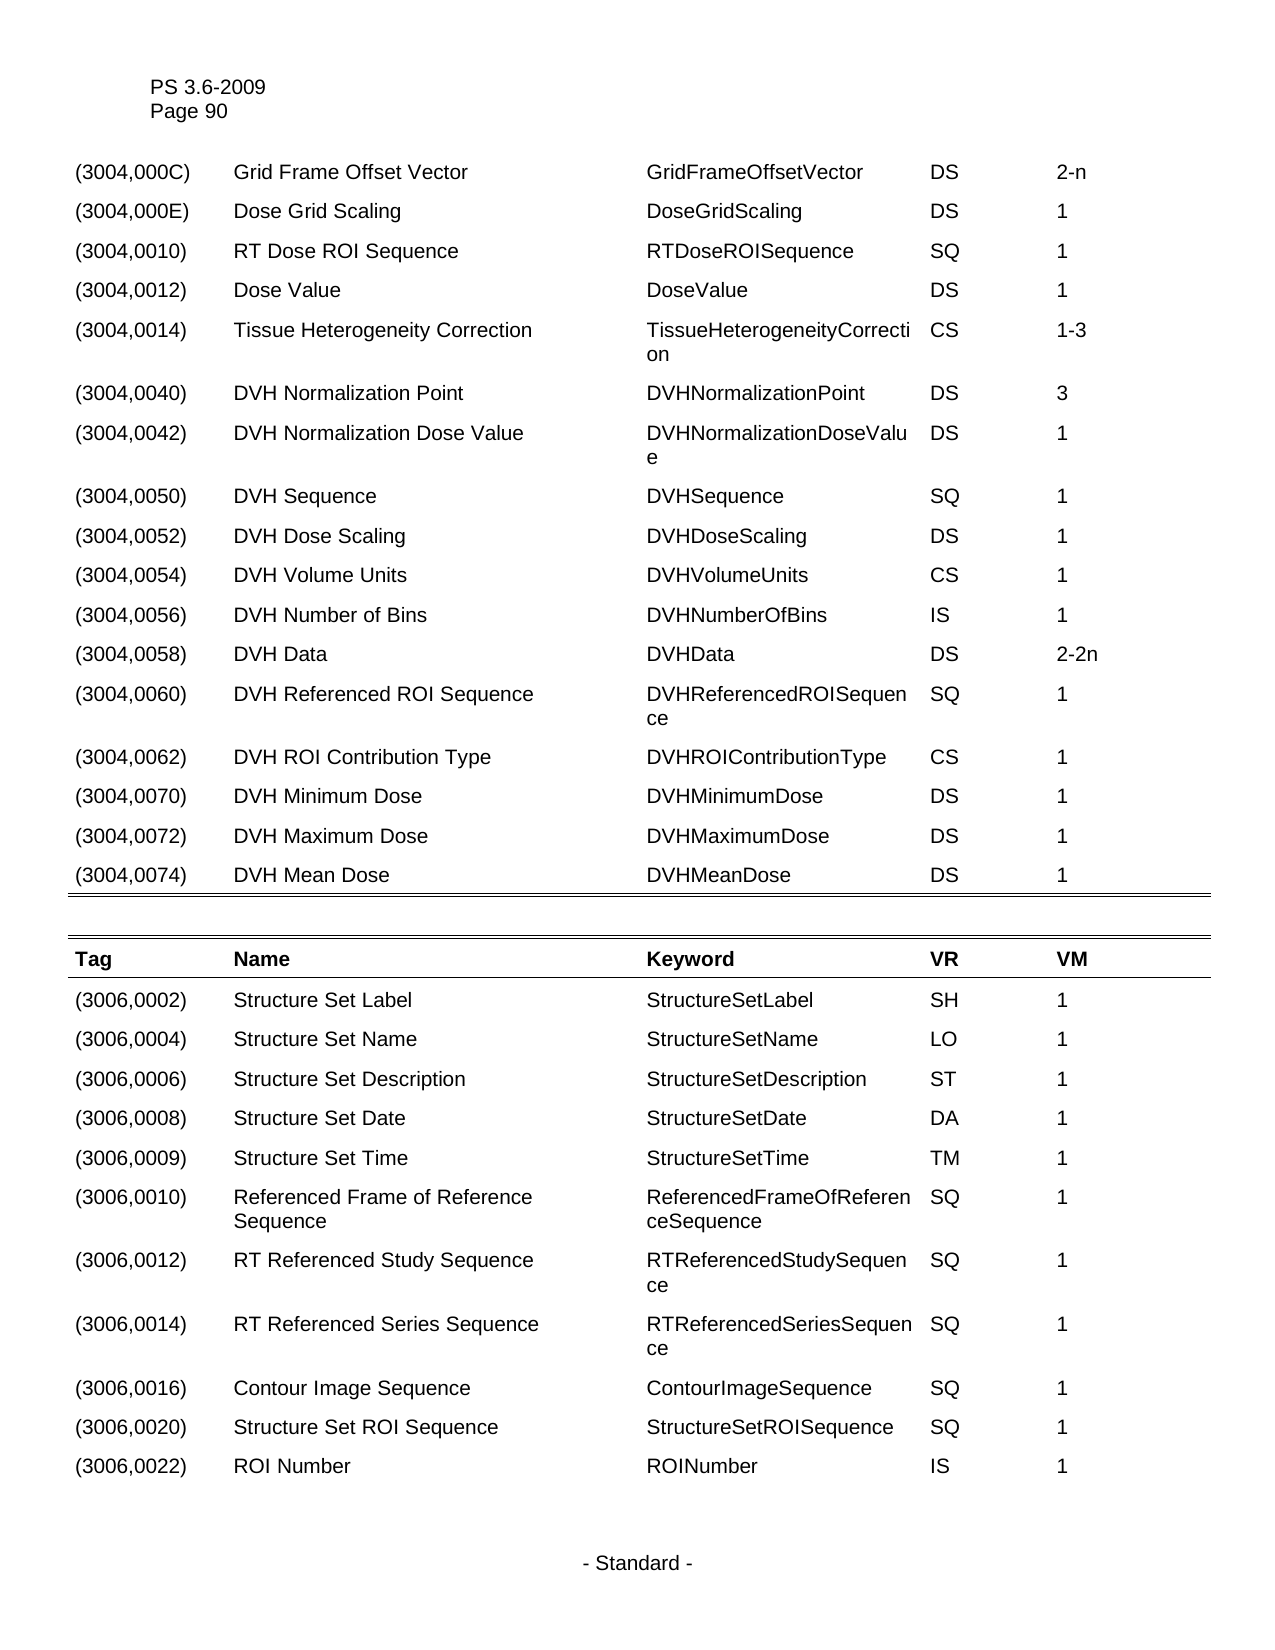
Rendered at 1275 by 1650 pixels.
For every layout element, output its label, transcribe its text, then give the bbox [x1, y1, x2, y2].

table_cell (3004,0070) [68, 775, 226, 814]
table_cell SH [923, 978, 1049, 1017]
table_cell DVHROIContributionType [639, 735, 923, 775]
table_cell DA [923, 1096, 1049, 1136]
table_cell SQ [923, 229, 1049, 268]
table_cell StructureSetDescription [639, 1057, 923, 1096]
table_cell [1116, 775, 1211, 814]
table_cell 1 [1049, 854, 1116, 893]
table_cell RTReferencedStudySequence [639, 1239, 923, 1302]
table_cell [923, 897, 1049, 935]
table_cell (3006,0016) [68, 1366, 226, 1405]
table_cell DS [923, 150, 1049, 189]
table_cell DVH ROI Contribution Type [226, 735, 639, 775]
table_cell Name [226, 939, 639, 977]
table_cell [1116, 371, 1211, 411]
table_cell CS [923, 554, 1049, 593]
table_cell 2-n [1049, 150, 1116, 189]
table_cell 1 [1049, 269, 1116, 308]
table_cell 3 [1049, 371, 1116, 411]
table_cell DVH Dose Scaling [226, 514, 639, 553]
table_cell 1 [1049, 1018, 1116, 1057]
table_cell [1116, 1239, 1211, 1302]
table_cell (3004,0060) [68, 672, 226, 735]
table_cell SQ [923, 1405, 1049, 1445]
table_cell (3004,0058) [68, 633, 226, 672]
table_cell 1 [1049, 978, 1116, 1017]
table_cell (3004,0052) [68, 514, 226, 553]
table_cell (3004,0074) [68, 854, 226, 893]
table_cell (3006,0006) [68, 1057, 226, 1096]
table_cell RTReferencedSeriesSequence [639, 1303, 923, 1366]
table_cell Structure Set ROI Sequence [226, 1405, 639, 1445]
table_cell DVH Volume Units [226, 554, 639, 593]
table_cell DVH Sequence [226, 475, 639, 514]
table_cell (3006,0002) [68, 978, 226, 1017]
table_cell 1 [1049, 814, 1116, 854]
table_cell Tag [68, 939, 226, 977]
table_cell 1 [1049, 593, 1116, 632]
table_cell DVH Referenced ROI Sequence [226, 672, 639, 735]
table_cell (3004,0040) [68, 371, 226, 411]
table_cell Dose Grid Scaling [226, 190, 639, 229]
table_cell [1049, 897, 1116, 935]
table_cell DS [923, 814, 1049, 854]
table_cell (3004,000E) [68, 190, 226, 229]
table_cell (3006,0022) [68, 1445, 226, 1484]
table_cell (3006,0009) [68, 1136, 226, 1175]
table_cell DVHNormalizationPoint [639, 371, 923, 411]
table_cell StructureSetDate [639, 1096, 923, 1136]
table_cell (3006,0010) [68, 1175, 226, 1239]
table_cell SQ [923, 672, 1049, 735]
table_cell [1116, 554, 1211, 593]
table_cell DS [923, 269, 1049, 308]
table_cell [1116, 854, 1211, 893]
table_cell [1116, 814, 1211, 854]
table_cell Structure Set Label [226, 978, 639, 1017]
table_cell RT Referenced Study Sequence [226, 1239, 639, 1302]
table_cell [1116, 735, 1211, 775]
table_cell SQ [923, 1303, 1049, 1366]
table_cell [1116, 1175, 1211, 1239]
table_cell 1 [1049, 1096, 1116, 1136]
table_cell [1116, 514, 1211, 553]
table_cell 1 [1049, 1366, 1116, 1405]
table_cell 1 [1049, 554, 1116, 593]
table_cell [1116, 633, 1211, 672]
table_cell DVHDoseScaling [639, 514, 923, 553]
table_cell 1 [1049, 775, 1116, 814]
table_cell StructureSetLabel [639, 978, 923, 1017]
table_cell Referenced Frame of Reference Sequence [226, 1175, 639, 1239]
table_cell StructureSetROISequence [639, 1405, 923, 1445]
table_cell VM [1049, 939, 1116, 977]
table_cell DVHNormalizationDoseValue [639, 411, 923, 474]
table_cell 2-2n [1049, 633, 1116, 672]
table_cell [1116, 229, 1211, 268]
table_cell IS [923, 593, 1049, 632]
table_cell DVHSequence [639, 475, 923, 514]
table_cell DS [923, 514, 1049, 553]
table_cell Tissue Heterogeneity Correction [226, 308, 639, 371]
table_cell CS [923, 308, 1049, 371]
table_cell [1116, 1405, 1211, 1445]
table_cell DVH Normalization Dose Value [226, 411, 639, 474]
table_cell DS [923, 190, 1049, 229]
table_cell (3006,0004) [68, 1018, 226, 1057]
table_cell 1 [1049, 411, 1116, 474]
table_cell StructureSetTime [639, 1136, 923, 1175]
table_cell 1 [1049, 1445, 1116, 1484]
table_cell SQ [923, 1175, 1049, 1239]
table_cell [1116, 1057, 1211, 1096]
table_cell (3006,0012) [68, 1239, 226, 1302]
table_cell [1116, 897, 1211, 935]
table_cell [1116, 1445, 1211, 1484]
table_cell ROI Number [226, 1445, 639, 1484]
table_cell [68, 897, 226, 935]
table_cell [1116, 1136, 1211, 1175]
table_cell (3006,0014) [68, 1303, 226, 1366]
table_cell (3004,0050) [68, 475, 226, 514]
table_cell [1116, 269, 1211, 308]
table_cell 1 [1049, 1405, 1116, 1445]
table_cell (3004,0054) [68, 554, 226, 593]
table_cell Structure Set Description [226, 1057, 639, 1096]
table_cell 1 [1049, 229, 1116, 268]
table_cell [1116, 672, 1211, 735]
table_cell DVH Maximum Dose [226, 814, 639, 854]
table_cell (3006,0008) [68, 1096, 226, 1136]
table_cell DVHNumberOfBins [639, 593, 923, 632]
table_cell GridFrameOffsetVector [639, 150, 923, 189]
table_cell 1 [1049, 1303, 1116, 1366]
table_cell DVH Data [226, 633, 639, 672]
table_cell SQ [923, 475, 1049, 514]
table_cell 1 [1049, 475, 1116, 514]
table_cell [226, 897, 639, 935]
table_cell DoseGridScaling [639, 190, 923, 229]
table_cell 1-3 [1049, 308, 1116, 371]
table_cell 1 [1049, 514, 1116, 553]
table_cell [1116, 1018, 1211, 1057]
table_cell (3004,0014) [68, 308, 226, 371]
table_cell DS [923, 633, 1049, 672]
table_cell [1116, 1096, 1211, 1136]
table_cell [1116, 1366, 1211, 1405]
table_cell (3004,0012) [68, 269, 226, 308]
table_cell Structure Set Name [226, 1018, 639, 1057]
table_cell DVHVolumeUnits [639, 554, 923, 593]
table_cell ReferencedFrameOfReferenceSequence [639, 1175, 923, 1239]
table_cell DVHData [639, 633, 923, 672]
table_cell 1 [1049, 190, 1116, 229]
table_cell DVH Mean Dose [226, 854, 639, 893]
table_cell DVHMaximumDose [639, 814, 923, 854]
table_cell Grid Frame Offset Vector [226, 150, 639, 189]
table_cell (3004,0010) [68, 229, 226, 268]
table_cell RTDoseROISequence [639, 229, 923, 268]
table_cell (3004,000C) [68, 150, 226, 189]
table_cell Structure Set Date [226, 1096, 639, 1136]
table_cell (3004,0042) [68, 411, 226, 474]
table_cell 1 [1049, 1057, 1116, 1096]
table_cell (3006,0020) [68, 1405, 226, 1445]
table_cell RT Dose ROI Sequence [226, 229, 639, 268]
table_cell 1 [1049, 1239, 1116, 1302]
table_cell (3004,0056) [68, 593, 226, 632]
table_cell 1 [1049, 1136, 1116, 1175]
table_cell DVH Number of Bins [226, 593, 639, 632]
table_cell (3004,0062) [68, 735, 226, 775]
table_cell [639, 897, 923, 935]
table_cell DS [923, 854, 1049, 893]
table_cell 1 [1049, 672, 1116, 735]
table_cell [1116, 978, 1211, 1017]
table_cell StructureSetName [639, 1018, 923, 1057]
table_cell Structure Set Time [226, 1136, 639, 1175]
table_cell DVHMinimumDose [639, 775, 923, 814]
table_cell [1116, 190, 1211, 229]
table_cell [1116, 150, 1211, 189]
table_cell CS [923, 735, 1049, 775]
table_cell Contour Image Sequence [226, 1366, 639, 1405]
table_cell DVH Normalization Point [226, 371, 639, 411]
table_cell TM [923, 1136, 1049, 1175]
table_cell VR [923, 939, 1049, 977]
table_cell IS [923, 1445, 1049, 1484]
table_cell DS [923, 775, 1049, 814]
table_cell LO [923, 1018, 1049, 1057]
table_cell DVHMeanDose [639, 854, 923, 893]
table_cell RT Referenced Series Sequence [226, 1303, 639, 1366]
table_cell TissueHeterogeneityCorrection [639, 308, 923, 371]
table_cell [1116, 475, 1211, 514]
table_cell Dose Value [226, 269, 639, 308]
table_cell DS [923, 371, 1049, 411]
table_cell ROINumber [639, 1445, 923, 1484]
table_cell DS [923, 411, 1049, 474]
table_cell 1 [1049, 1175, 1116, 1239]
table_cell [1116, 308, 1211, 371]
table_cell DVH Minimum Dose [226, 775, 639, 814]
table_cell [1116, 939, 1211, 977]
table_cell [1116, 593, 1211, 632]
table_cell DVHReferencedROISequence [639, 672, 923, 735]
table_cell SQ [923, 1366, 1049, 1405]
table_cell [1116, 1303, 1211, 1366]
table_cell 1 [1049, 735, 1116, 775]
table_cell DoseValue [639, 269, 923, 308]
table_cell SQ [923, 1239, 1049, 1302]
table_cell ST [923, 1057, 1049, 1096]
table_cell [1116, 411, 1211, 474]
table_cell ContourImageSequence [639, 1366, 923, 1405]
table_cell (3004,0072) [68, 814, 226, 854]
table_cell Keyword [639, 939, 923, 977]
